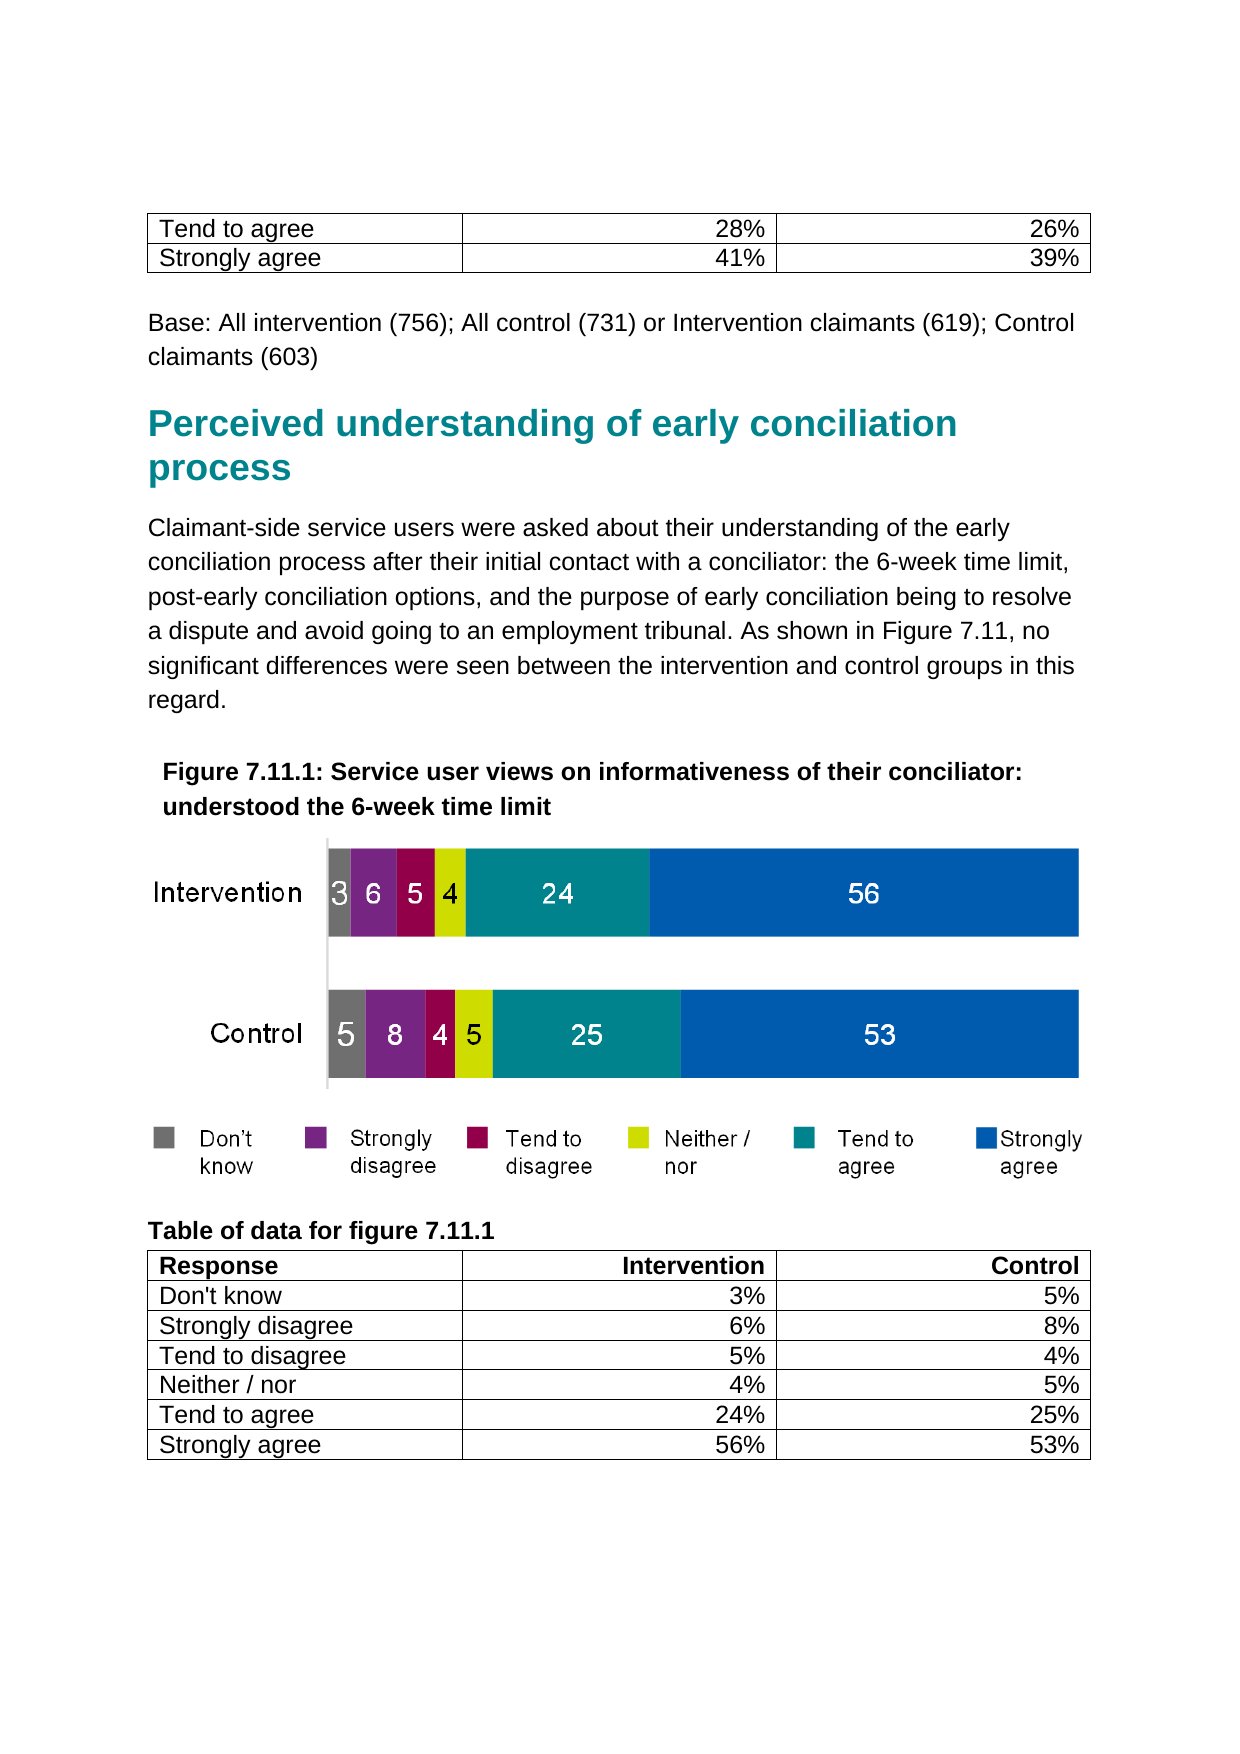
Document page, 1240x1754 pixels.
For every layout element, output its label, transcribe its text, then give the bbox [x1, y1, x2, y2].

table_cell 26% [777, 214, 1090, 242]
table_header Control [777, 1251, 1090, 1280]
table_cell 53% [777, 1430, 1090, 1459]
table_cell Strongly agree [148, 244, 462, 272]
table_cell 28% [463, 214, 776, 242]
table_cell Tend to agree [148, 1400, 462, 1429]
table_header Intervention [463, 1251, 776, 1280]
table_cell Strongly disagree [148, 1311, 462, 1339]
table_cell Strongly agree [148, 1430, 462, 1459]
table_cell Neither / nor [148, 1370, 462, 1399]
table_cell Tend to agree [148, 214, 462, 242]
table_cell 5% [777, 1281, 1090, 1310]
table_cell 56% [463, 1430, 776, 1459]
text Claimant-side service users were asked about their understanding of the early conciliation process after their initial contact with a conciliator: the 6-week time limit, post-early conciliation options, and the purpose of early conciliation being to resolve a dispute and avoid going to an employment tribunal. As shown in Figure 7.11, no significant differences were seen between the intervention and control groups in this regard. [148, 513, 1092, 714]
table_cell 25% [777, 1400, 1090, 1429]
table_cell 41% [463, 244, 776, 272]
table_header Response [148, 1251, 462, 1280]
text Base: All intervention (756); All control (731) or Intervention claimants (619); Control claimants (603) [148, 308, 1092, 371]
table_cell Don't know [148, 1281, 462, 1310]
table_cell 24% [463, 1400, 776, 1429]
text Figure 7.11.1: Service user views on informativeness of their conciliator: understood the 6-week time limit [162, 757, 1092, 821]
table_cell Tend to disagree [148, 1341, 462, 1369]
text Table of data for figure 7.11.1 [148, 1216, 1092, 1244]
table_cell 5% [777, 1370, 1090, 1399]
table_cell 4% [463, 1370, 776, 1399]
table_cell 3% [463, 1281, 776, 1310]
table_cell 39% [777, 244, 1090, 272]
text Perceived understanding of early conciliation process [148, 402, 1092, 488]
table_cell 4% [777, 1341, 1090, 1369]
table_cell 8% [777, 1311, 1090, 1339]
table_cell 5% [463, 1341, 776, 1369]
table_cell 6% [463, 1311, 776, 1339]
